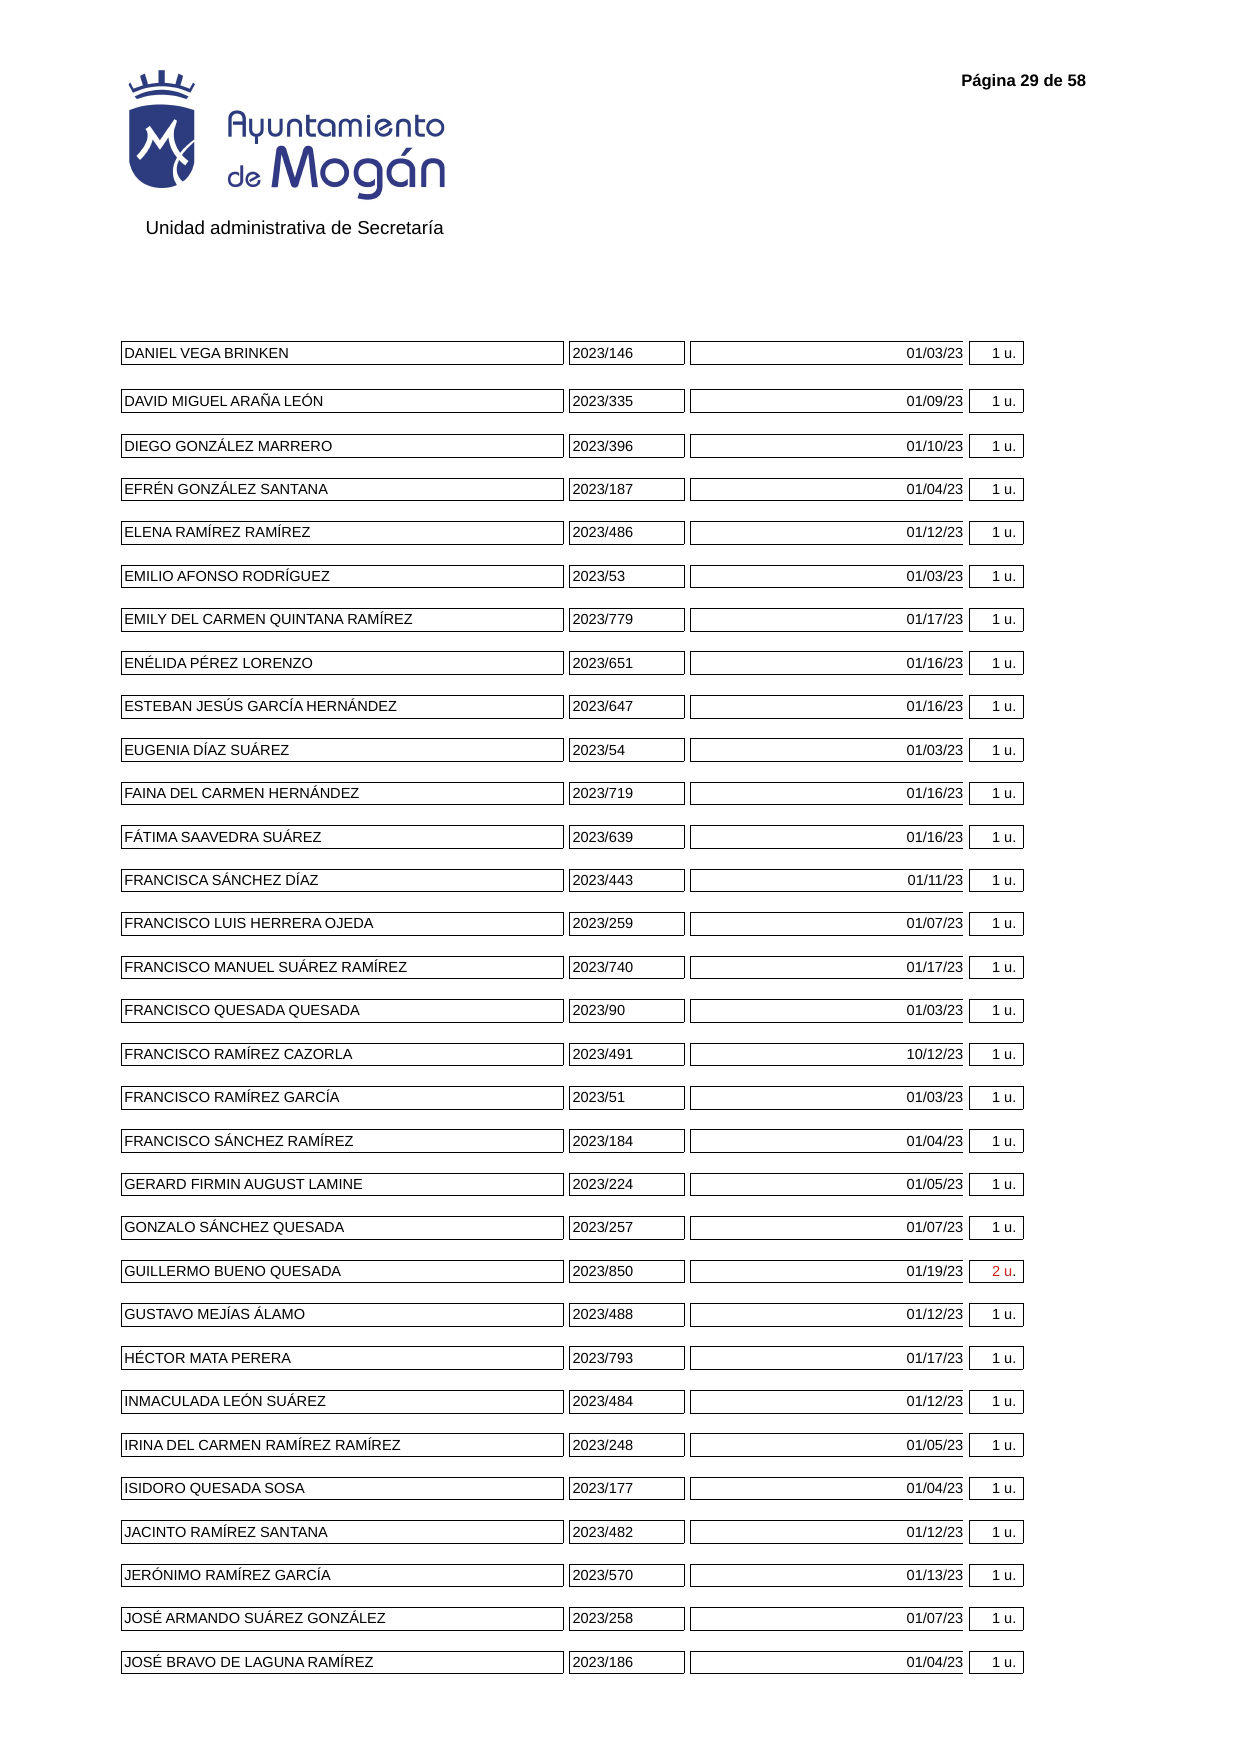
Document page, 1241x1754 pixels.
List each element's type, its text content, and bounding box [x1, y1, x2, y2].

table_cell JOSÉ BRAVO DE LAGUNA RAMÍREZ [118, 1648, 566, 1679]
table_cell 2023/54 [566, 735, 687, 779]
table_cell 1 u. [966, 692, 1026, 735]
table_cell 1 u. [966, 1040, 1026, 1083]
table_cell 2023/187 [566, 475, 687, 518]
table_cell 03/01/23 [687, 735, 966, 779]
table_cell IRINA DEL CARMEN RAMÍREZ RAMÍREZ [118, 1430, 566, 1474]
table_cell 19/01/23 [687, 1257, 966, 1300]
table_cell 1 u. [966, 335, 1026, 385]
table_cell 1 u. [966, 866, 1026, 909]
table_cell 1 u. [966, 1083, 1026, 1126]
table_cell FRANCISCO SÁNCHEZ RAMÍREZ [118, 1126, 566, 1170]
table_cell 16/01/23 [687, 692, 966, 735]
table_cell 2023/90 [566, 996, 687, 1039]
table_cell 03/01/23 [687, 996, 966, 1039]
table_cell GERARD FIRMIN AUGUST LAMINE [118, 1170, 566, 1213]
table_cell 03/01/23 [687, 1083, 966, 1126]
table_cell 03/01/23 [687, 562, 966, 605]
table_cell 1 u. [966, 1170, 1026, 1213]
table_cell 1 u. [966, 1648, 1026, 1679]
table_cell DAVID MIGUEL ARAÑA LEÓN [118, 385, 566, 431]
table_cell 1 u. [966, 1344, 1026, 1387]
table_cell 2023/53 [566, 562, 687, 605]
table_cell 2023/639 [566, 822, 687, 866]
table_cell 2023/248 [566, 1430, 687, 1474]
table_cell 2023/482 [566, 1517, 687, 1561]
table_cell 2023/651 [566, 649, 687, 692]
table_cell 2023/570 [566, 1561, 687, 1604]
table_cell 1 u. [966, 649, 1026, 692]
table_cell GONZALO SÁNCHEZ QUESADA [118, 1213, 566, 1257]
table_cell 17/01/23 [687, 953, 966, 996]
table_cell ELENA RAMÍREZ RAMÍREZ [118, 518, 566, 562]
table_cell FRANCISCO RAMÍREZ CAZORLA [118, 1040, 566, 1083]
table_cell 2023/491 [566, 1040, 687, 1083]
table_cell 05/01/23 [687, 1430, 966, 1474]
table_cell GUSTAVO MEJÍAS ÁLAMO [118, 1300, 566, 1343]
table_cell 1 u. [966, 996, 1026, 1039]
table_cell 2023/779 [566, 605, 687, 648]
table_cell FRANCISCO LUIS HERRERA OJEDA [118, 909, 566, 953]
table_cell EMILY DEL CARMEN QUINTANA RAMÍREZ [118, 605, 566, 648]
table_cell 2023/719 [566, 779, 687, 822]
picture [128, 70, 445, 206]
table_cell 1 u. [966, 779, 1026, 822]
table_cell 2023/486 [566, 518, 687, 562]
table_cell 2023/740 [566, 953, 687, 996]
table_cell 1 u. [966, 1561, 1026, 1604]
table_cell EUGENIA DÍAZ SUÁREZ [118, 735, 566, 779]
table_cell ISIDORO QUESADA SOSA [118, 1474, 566, 1517]
table_cell 04/01/23 [687, 1126, 966, 1170]
table_cell 12/01/23 [687, 1387, 966, 1430]
table_cell 2023/177 [566, 1474, 687, 1517]
table_cell 1 u. [966, 431, 1026, 475]
table_cell 1 u. [966, 822, 1026, 866]
table_cell FRANCISCO QUESADA QUESADA [118, 996, 566, 1039]
table_cell 1 u. [966, 475, 1026, 518]
table_cell 07/01/23 [687, 1213, 966, 1257]
table_cell FRANCISCO MANUEL SUÁREZ RAMÍREZ [118, 953, 566, 996]
table_cell 2023/224 [566, 1170, 687, 1213]
table_cell ESTEBAN JESÚS GARCÍA HERNÁNDEZ [118, 692, 566, 735]
table_cell INMACULADA LEÓN SUÁREZ [118, 1387, 566, 1430]
table_cell 05/01/23 [687, 1170, 966, 1213]
table_cell 1 u. [966, 1517, 1026, 1561]
table_cell 07/01/23 [687, 909, 966, 953]
table_cell 07/01/23 [687, 1604, 966, 1648]
table_cell 13/01/23 [687, 1561, 966, 1604]
table_cell DANIEL VEGA BRINKEN [118, 335, 566, 385]
table_cell ENÉLIDA PÉREZ LORENZO [118, 649, 566, 692]
table_cell 1 u. [966, 1300, 1026, 1343]
table_cell 2023/184 [566, 1126, 687, 1170]
table_cell GUILLERMO BUENO QUESADA [118, 1257, 566, 1300]
table_cell 1 u. [966, 1430, 1026, 1474]
table_cell 2023/335 [566, 385, 687, 431]
table_cell 2023/396 [566, 431, 687, 475]
table_cell DIEGO GONZÁLEZ MARRERO [118, 431, 566, 475]
table_cell 12/01/23 [687, 1300, 966, 1343]
table_cell 04/01/23 [687, 475, 966, 518]
table_cell 2023/257 [566, 1213, 687, 1257]
table_cell 10/01/23 [687, 431, 966, 475]
table_cell FRANCISCO RAMÍREZ GARCÍA [118, 1083, 566, 1126]
table_cell 2023/484 [566, 1387, 687, 1430]
table_cell 17/01/23 [687, 1344, 966, 1387]
table_cell 1 u. [966, 1213, 1026, 1257]
table_cell 2023/443 [566, 866, 687, 909]
table_cell 11/01/23 [687, 866, 966, 909]
table_cell HÉCTOR MATA PERERA [118, 1344, 566, 1387]
table_cell 2023/488 [566, 1300, 687, 1343]
table_cell 1 u. [966, 385, 1026, 431]
table_cell EFRÉN GONZÁLEZ SANTANA [118, 475, 566, 518]
table_cell 1 u. [966, 735, 1026, 779]
table_cell 04/01/23 [687, 1474, 966, 1517]
table_cell 2023/51 [566, 1083, 687, 1126]
table_cell 03/01/23 [687, 335, 966, 385]
table_cell 2023/850 [566, 1257, 687, 1300]
table_cell JERÓNIMO RAMÍREZ GARCÍA [118, 1561, 566, 1604]
table_cell JOSÉ ARMANDO SUÁREZ GONZÁLEZ [118, 1604, 566, 1648]
table_cell 2023/146 [566, 335, 687, 385]
table_cell 16/01/23 [687, 649, 966, 692]
table_cell 12/10/23 [687, 1040, 966, 1083]
table_cell 1 u. [966, 1387, 1026, 1430]
table_cell 2023/647 [566, 692, 687, 735]
table_cell 1 u. [966, 953, 1026, 996]
table_cell 2023/793 [566, 1344, 687, 1387]
table_cell 09/01/23 [687, 385, 966, 431]
table_cell FRANCISCA SÁNCHEZ DÍAZ [118, 866, 566, 909]
table_cell 12/01/23 [687, 518, 966, 562]
table_cell 16/01/23 [687, 779, 966, 822]
table_cell FÁTIMA SAAVEDRA SUÁREZ [118, 822, 566, 866]
table_cell 12/01/23 [687, 1517, 966, 1561]
table_cell EMILIO AFONSO RODRÍGUEZ [118, 562, 566, 605]
table_cell 17/01/23 [687, 605, 966, 648]
table_cell FAINA DEL CARMEN HERNÁNDEZ [118, 779, 566, 822]
table_cell 2023/186 [566, 1648, 687, 1679]
table_cell 16/01/23 [687, 822, 966, 866]
table_cell 1 u. [966, 1604, 1026, 1648]
table_cell JACINTO RAMÍREZ SANTANA [118, 1517, 566, 1561]
table_cell 04/01/23 [687, 1648, 966, 1679]
table_cell 1 u. [966, 1474, 1026, 1517]
table_cell 2 u. [966, 1257, 1026, 1300]
table_cell 1 u. [966, 1126, 1026, 1170]
table_cell 2023/259 [566, 909, 687, 953]
table_cell 1 u. [966, 605, 1026, 648]
table_cell 1 u. [966, 909, 1026, 953]
table_cell 1 u. [966, 518, 1026, 562]
table_cell 2023/258 [566, 1604, 687, 1648]
table_cell 1 u. [966, 562, 1026, 605]
